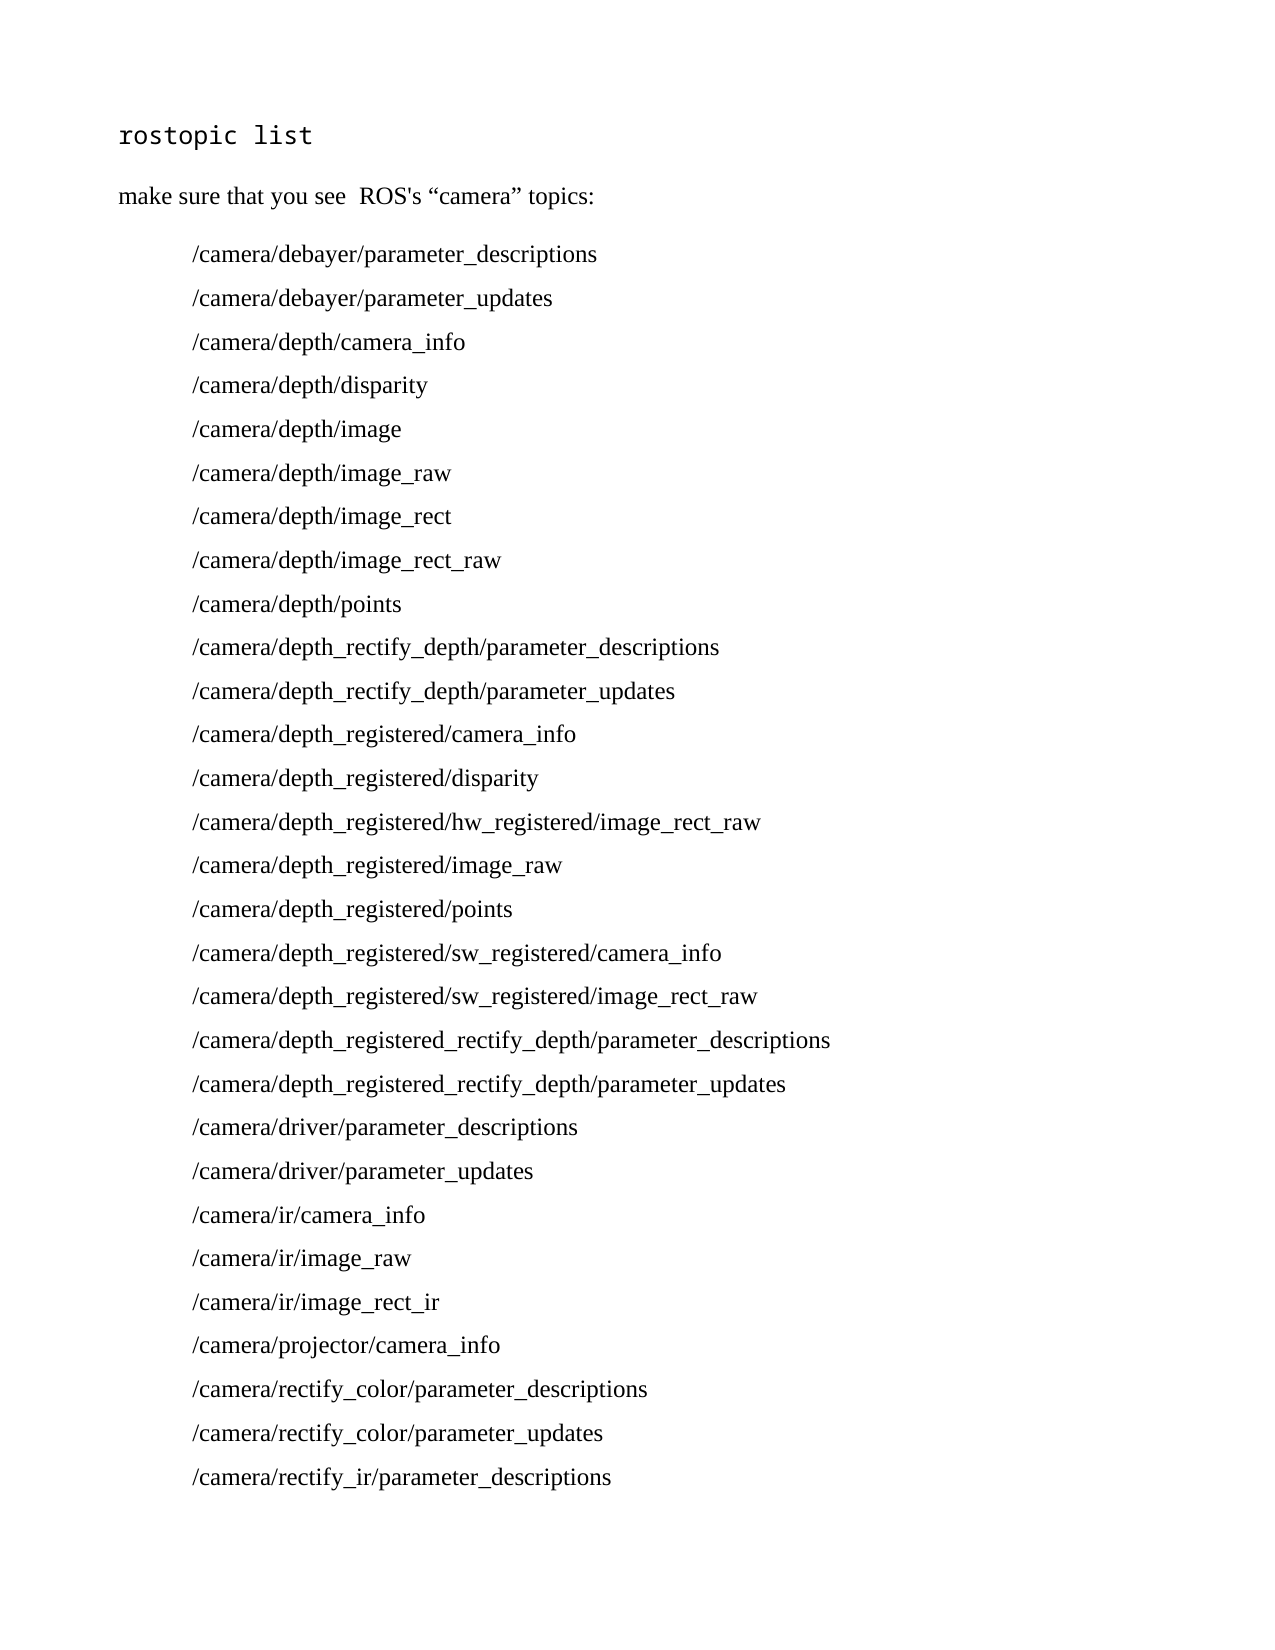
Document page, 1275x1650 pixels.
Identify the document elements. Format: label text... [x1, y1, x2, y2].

text /camera/driver/parameter_updates [192, 1156, 1157, 1185]
text /camera/ir/image_rect_ir [192, 1287, 1157, 1316]
text /camera/depth/image_rect [192, 501, 1157, 530]
text /camera/depth_registered/sw_registered/camera_info [192, 938, 1157, 967]
text /camera/debayer/parameter_descriptions [192, 239, 1157, 268]
text /camera/depth_rectify_depth/parameter_updates [192, 676, 1157, 705]
text /camera/depth_registered/points [192, 894, 1157, 923]
text /camera/depth/points [192, 588, 1157, 617]
text /camera/driver/parameter_descriptions [192, 1112, 1157, 1141]
text /camera/depth_registered/sw_registered/image_rect_raw [192, 981, 1157, 1010]
text /camera/depth_registered_rectify_depth/parameter_descriptions [192, 1025, 1157, 1054]
text rostopic list [118, 118, 1157, 152]
text /camera/depth/image_raw [192, 457, 1157, 487]
text /camera/ir/image_raw [192, 1243, 1157, 1272]
text /camera/depth/image [192, 414, 1157, 443]
text /camera/projector/camera_info [192, 1330, 1157, 1359]
text /camera/rectify_color/parameter_updates [192, 1418, 1157, 1447]
text /camera/rectify_color/parameter_descriptions [192, 1374, 1157, 1403]
text /camera/depth/image_rect_raw [192, 545, 1157, 574]
text /camera/depth_rectify_depth/parameter_descriptions [192, 632, 1157, 661]
text /camera/debayer/parameter_updates [192, 283, 1157, 312]
text /camera/depth_registered/hw_registered/image_rect_raw [192, 807, 1157, 836]
text make sure that you see ROS's “camera” topics: [118, 181, 1157, 210]
text /camera/depth_registered/camera_info [192, 719, 1157, 748]
text /camera/depth/disparity [192, 370, 1157, 399]
text /camera/depth_registered/disparity [192, 763, 1157, 792]
text /camera/depth_registered/image_raw [192, 850, 1157, 879]
text /camera/rectify_ir/parameter_descriptions [192, 1461, 1157, 1490]
text /camera/ir/camera_info [192, 1199, 1157, 1228]
text /camera/depth/camera_info [192, 327, 1157, 356]
text /camera/depth_registered_rectify_depth/parameter_updates [192, 1068, 1157, 1098]
